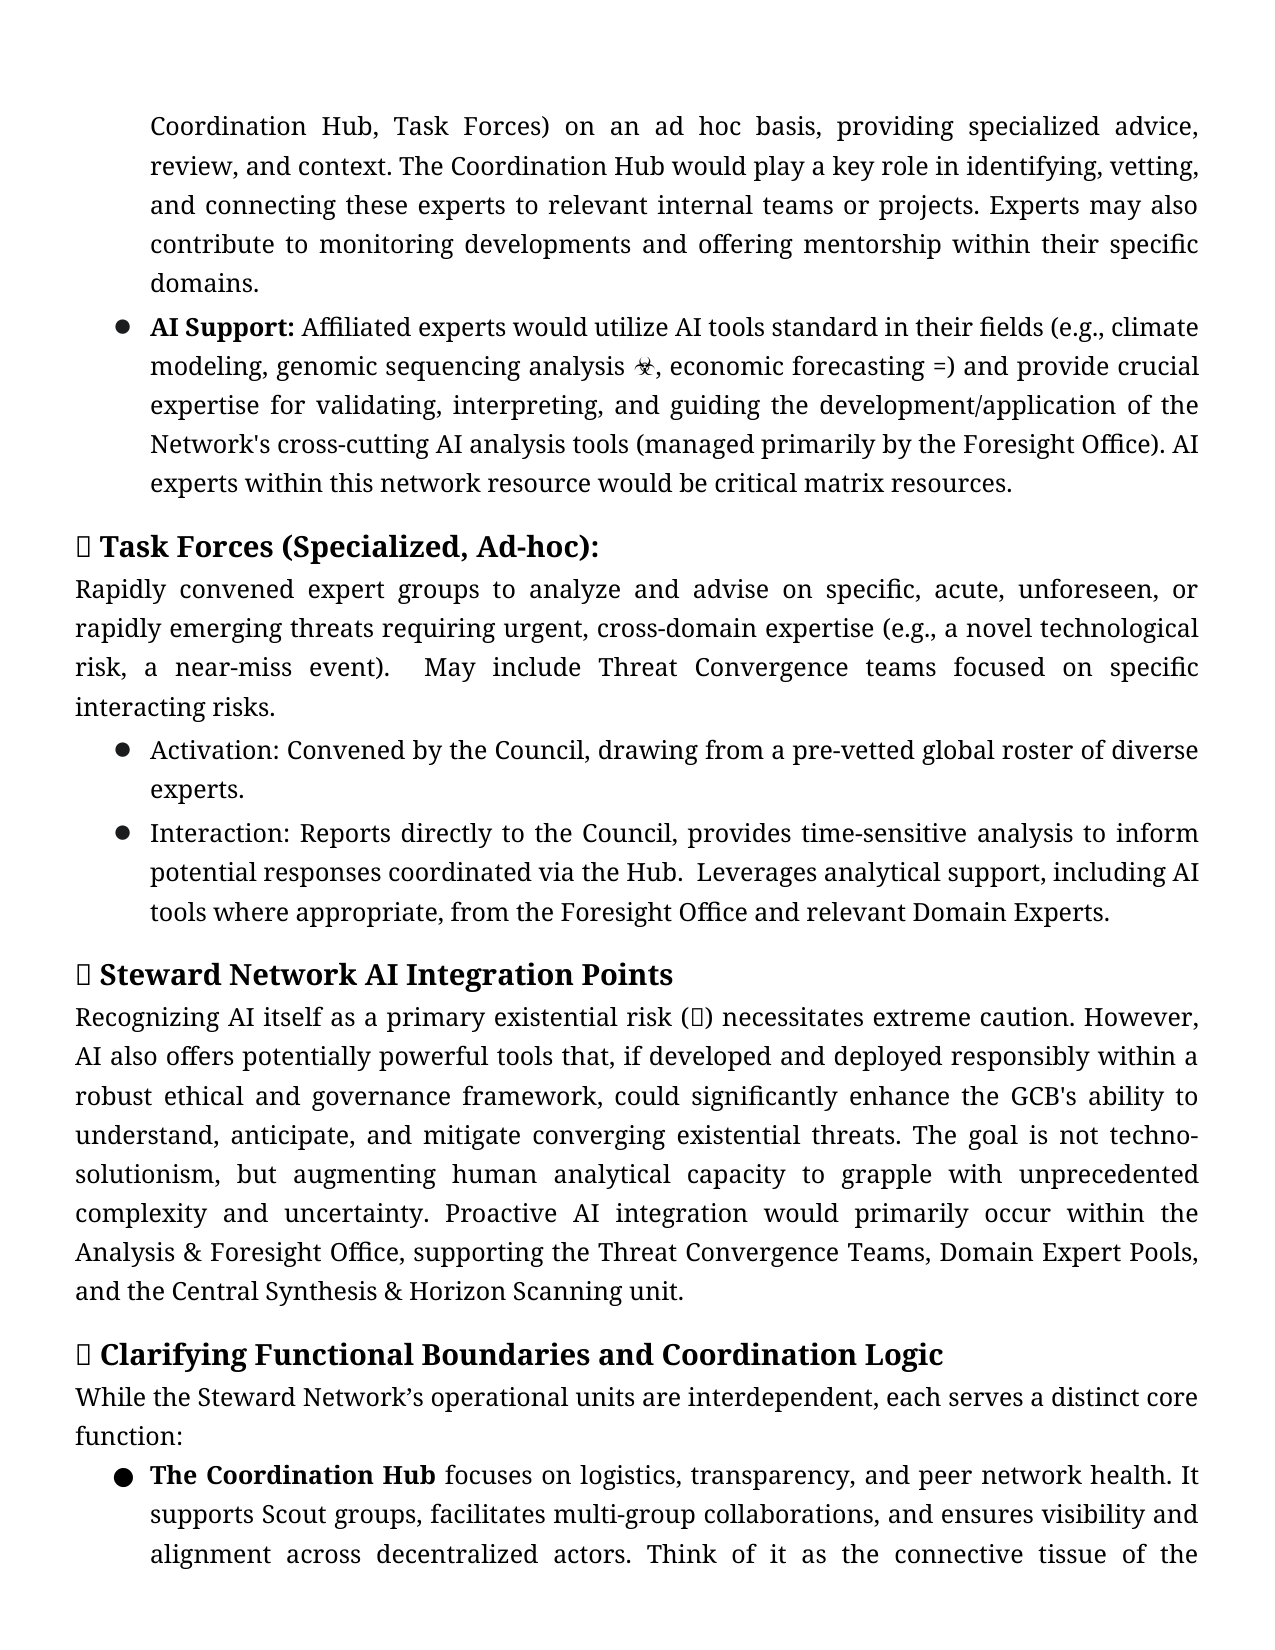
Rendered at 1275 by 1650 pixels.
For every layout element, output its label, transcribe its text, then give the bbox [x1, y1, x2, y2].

subtitle 🛜 Steward Network AI Integration Points [75, 954, 1200, 994]
subtitle 🛜 Clarifying Functional Boundaries and Coordination Logic [75, 1334, 1200, 1374]
text While the Steward Network’s operational units are interdependent, each serves a distinct core function: [75, 1380, 1200, 1453]
subtitle 🛜 Task Forces (Specialized, Ad-hoc): [75, 526, 1200, 566]
list The Coordination Hub focuses on logistics, transparency, and peer network health. It supports Scout groups, facilitates multi-group collaborations, and ensures visibility and alignment across decentralized actors. Think of it as the connective tissue of the [112, 1458, 1200, 1570]
list Interaction: Reports directly to the Council, provides time-sensitive analysis to inform potential responses coordinated via the Hub. Leverages analytical support, including AI tools where appropriate, from the Foresight Office and relevant Domain Experts. [112, 811, 1200, 928]
list Activation: Convened by the Council, drawing from a pre-vetted global roster of diverse experts. [112, 728, 1200, 806]
list Coordination Hub, Task Forces) on an ad hoc basis, providing specialized advice, review, and context. The Coordination Hub would play a key role in identifying, vetting, and connecting these experts to relevant internal teams or projects. Experts may also contribute to monitoring developments and offering mentorship within their specific domains. [112, 109, 1200, 300]
text Rapidly convened expert groups to analyze and advise on specific, acute, unforeseen, or rapidly emerging threats requiring urgent, cross-domain expertise (e.g., a novel technological risk, a near-miss event). May include Threat Convergence teams focused on specific interacting risks. [75, 572, 1200, 723]
text Recognizing AI itself as a primary existential risk (🤖) necessitates extreme caution. However, AI also offers potentially powerful tools that, if developed and deployed responsibly within a robust ethical and governance framework, could significantly enhance the GCB's ability to understand, anticipate, and mitigate converging existential threats. The goal is not techno-solutionism, but augmenting human analytical capacity to grapple with unprecedented complexity and uncertainty. Proactive AI integration would primarily occur within the Analysis & Foresight Office, supporting the Threat Convergence Teams, Domain Expert Pools, and the Central Synthesis & Horizon Scanning unit. [75, 1000, 1200, 1308]
list AI Support: Affiliated experts would utilize AI tools standard in their fields (e.g., climate modeling, genomic sequencing analysis ☣️, economic forecasting =) and provide crucial expertise for validating, interpreting, and guiding the development/application of the Network's cross-cutting AI analysis tools (managed primarily by the Foresight Office). AI experts within this network resource would be critical matrix resources. [112, 305, 1200, 500]
